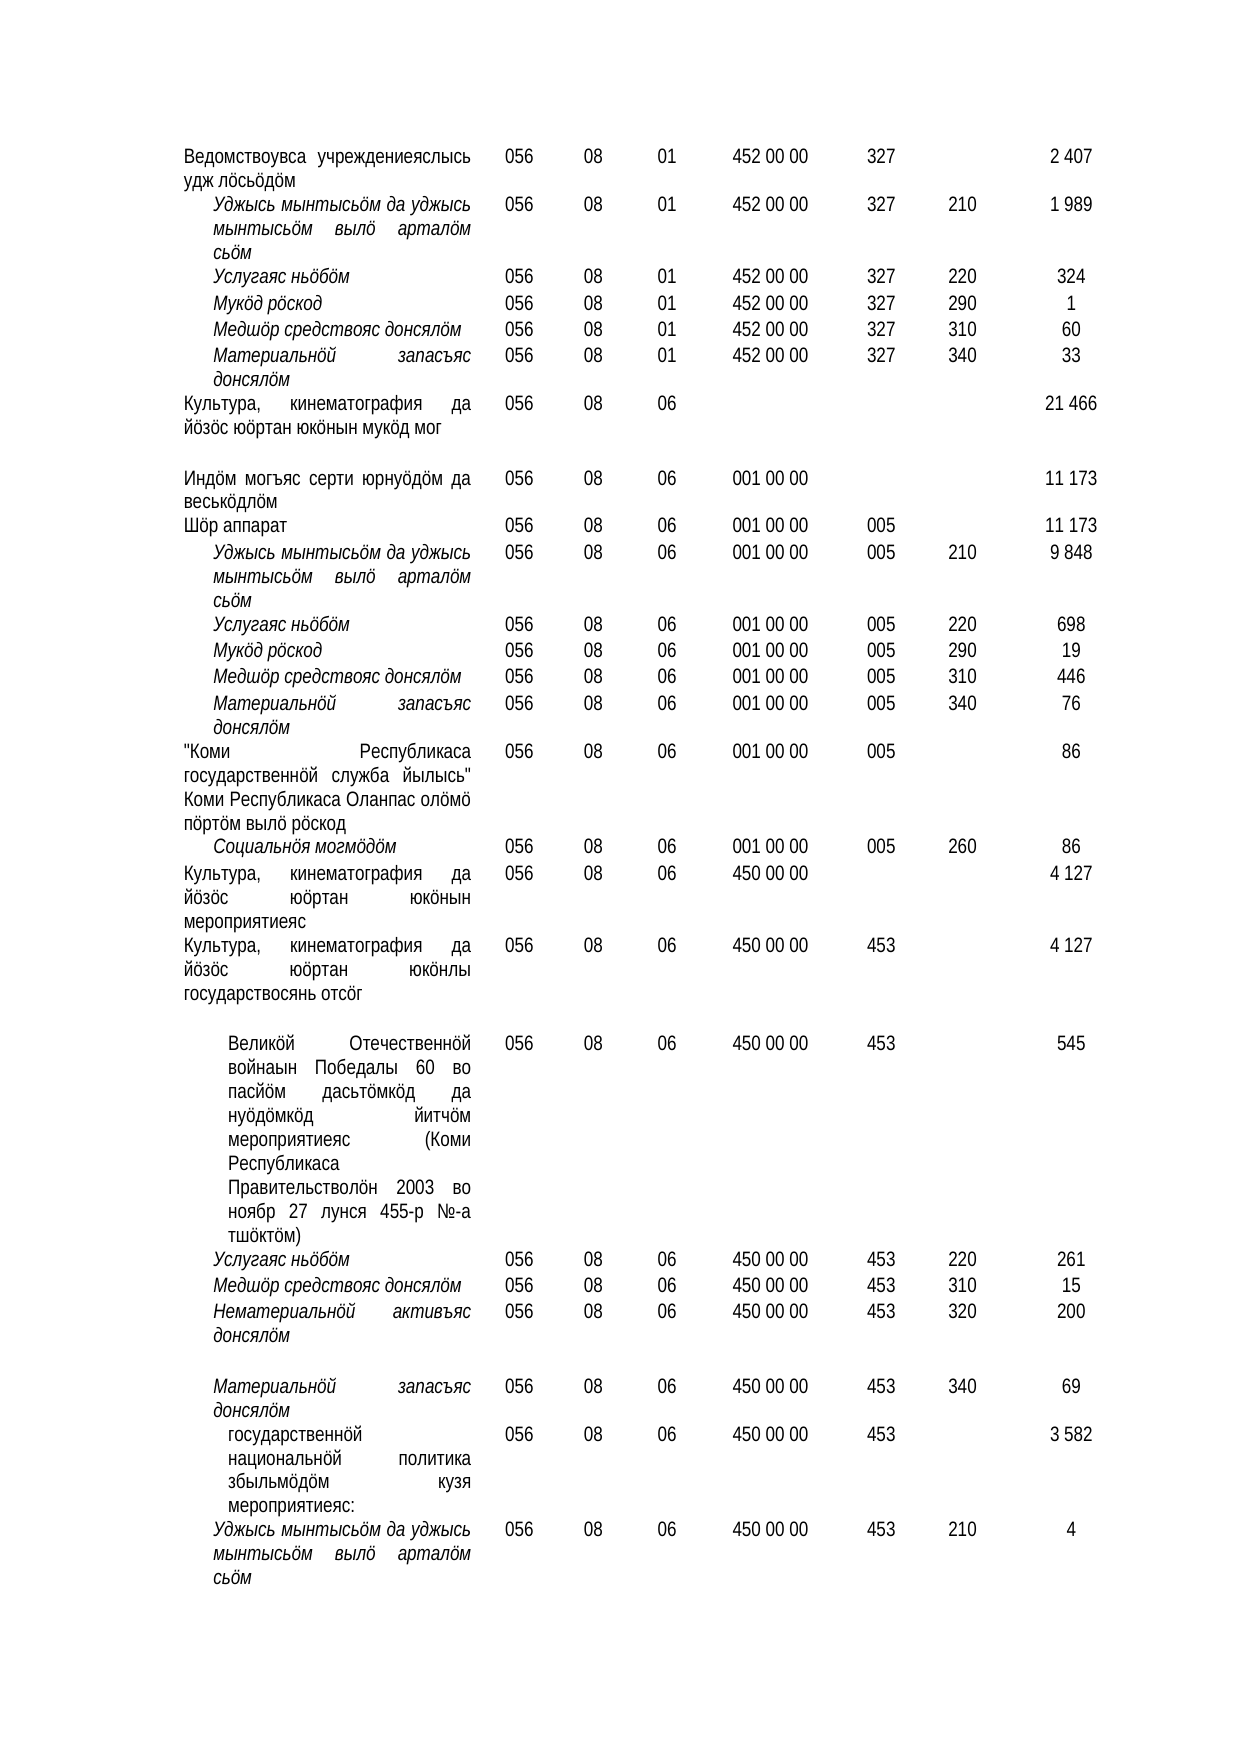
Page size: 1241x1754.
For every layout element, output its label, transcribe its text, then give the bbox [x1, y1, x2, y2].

table_cell [999, 118, 1143, 144]
table_cell 545 [999, 1031, 1143, 1247]
table_cell 08 [556, 264, 630, 291]
table_cell [1143, 118, 1217, 144]
table_cell [999, 439, 1143, 466]
table_cell Мукöд рöскод [172, 638, 482, 664]
table_cell 310 [925, 317, 999, 343]
table_cell [837, 1005, 925, 1031]
table_cell 08 [556, 739, 630, 834]
table_cell [925, 439, 999, 466]
table_cell [556, 439, 630, 466]
table_cell 1 989 [999, 193, 1143, 264]
table_cell 453 [837, 933, 925, 1004]
table_cell 452 00 00 [704, 193, 837, 264]
table_cell 005 [837, 664, 925, 691]
table_cell 08 [556, 514, 630, 540]
table_cell 001 00 00 [704, 514, 837, 540]
table_cell 08 [556, 861, 630, 933]
table_cell Услугаяс ньöбöм [172, 612, 482, 638]
table_cell 08 [556, 317, 630, 343]
table_cell 056 [482, 691, 556, 739]
table_cell 86 [999, 835, 1143, 861]
table_cell 005 [837, 691, 925, 739]
table_cell [556, 1347, 630, 1373]
table_cell 210 [925, 1517, 999, 1589]
table_cell [1143, 439, 1217, 466]
table_cell 06 [630, 835, 704, 861]
table_cell Медшöр средствояс донсялöм [172, 664, 482, 691]
table_cell государственнöй национальнöй политика збыльмöдöм кузя мероприятиеяс: [172, 1421, 482, 1517]
table_cell 452 00 00 [704, 145, 837, 192]
table_cell 450 00 00 [704, 1031, 837, 1247]
table_cell 08 [556, 664, 630, 691]
table_cell 08 [556, 1374, 630, 1421]
table_cell 453 [837, 1421, 925, 1517]
table_cell [704, 391, 837, 439]
table_cell 450 00 00 [704, 1517, 837, 1589]
table_cell 210 [925, 193, 999, 264]
table_cell 450 00 00 [704, 933, 837, 1004]
table_cell 056 [482, 739, 556, 834]
table_cell [837, 439, 925, 466]
table_cell 056 [482, 1299, 556, 1347]
table_cell 06 [630, 391, 704, 439]
table_cell 324 [999, 264, 1143, 291]
table_cell 320 [925, 1299, 999, 1347]
table_cell [1143, 317, 1217, 343]
table_cell [1143, 1347, 1217, 1373]
table_cell [925, 861, 999, 933]
table_cell 056 [482, 466, 556, 513]
table_cell 210 [925, 540, 999, 612]
table_cell 453 [837, 1031, 925, 1247]
table_cell 453 [837, 1273, 925, 1299]
table_cell [925, 466, 999, 513]
table_cell 056 [482, 1421, 556, 1517]
table_cell 056 [482, 1031, 556, 1247]
table_cell [925, 933, 999, 1004]
table_cell 76 [999, 691, 1143, 739]
table_cell [837, 118, 925, 144]
table_cell [1143, 466, 1217, 513]
table_cell 327 [837, 145, 925, 192]
table_cell 06 [630, 514, 704, 540]
table_cell [482, 439, 556, 466]
table_cell [1143, 264, 1217, 291]
table_cell Материальнöй запасъяс донсялöм [172, 1374, 482, 1421]
table_cell 08 [556, 691, 630, 739]
table_cell 310 [925, 1273, 999, 1299]
table_cell 327 [837, 264, 925, 291]
table_cell 08 [556, 193, 630, 264]
table_cell [1143, 739, 1217, 834]
table_cell 06 [630, 691, 704, 739]
table_cell 452 00 00 [704, 343, 837, 391]
table_cell [704, 118, 837, 144]
table_cell 2 407 [999, 145, 1143, 192]
table_cell 450 00 00 [704, 1273, 837, 1299]
table_cell [925, 1421, 999, 1517]
table_cell 056 [482, 145, 556, 192]
table_cell 06 [630, 1031, 704, 1247]
table_cell 450 00 00 [704, 1299, 837, 1347]
table_cell [1143, 1517, 1217, 1589]
table_cell 08 [556, 612, 630, 638]
table_cell [482, 1347, 556, 1373]
table_cell Индöм могъяс серти юрнуöдöм да веськöдлöм [172, 466, 482, 513]
table_cell 261 [999, 1247, 1143, 1273]
table_cell 06 [630, 1517, 704, 1589]
table_cell 220 [925, 1247, 999, 1273]
table_cell 056 [482, 317, 556, 343]
table_cell [1143, 638, 1217, 664]
table_cell 327 [837, 317, 925, 343]
table_cell [1143, 1005, 1217, 1031]
table_cell 056 [482, 664, 556, 691]
table_cell [630, 1347, 704, 1373]
table_cell 08 [556, 1273, 630, 1299]
table_cell 001 00 00 [704, 739, 837, 834]
table_cell 08 [556, 638, 630, 664]
table_cell 450 00 00 [704, 1421, 837, 1517]
table_cell 08 [556, 933, 630, 1004]
table_cell 06 [630, 1421, 704, 1517]
table_cell 06 [630, 612, 704, 638]
table_cell 01 [630, 317, 704, 343]
table_cell [172, 439, 482, 466]
table_cell 056 [482, 343, 556, 391]
table_cell 01 [630, 145, 704, 192]
table_cell Культура, кинематография да йöзöс юöртан юкöнлы государствосянь отсöг [172, 933, 482, 1004]
table_cell 86 [999, 739, 1143, 834]
table_cell 327 [837, 343, 925, 391]
table_cell 056 [482, 1517, 556, 1589]
table_cell 001 00 00 [704, 691, 837, 739]
table_cell Уджысь мынтысьöм да уджысь мынтысьöм вылö арталöм сьöм [172, 193, 482, 264]
table_cell 453 [837, 1247, 925, 1273]
table_cell 220 [925, 264, 999, 291]
table_cell [1143, 193, 1217, 264]
table_cell Культура, кинематография да йöзöс юöртан юкöнын мероприятиеяс [172, 861, 482, 933]
table_cell [925, 145, 999, 192]
table_cell [1143, 145, 1217, 192]
table_cell Услугаяс ньöбöм [172, 1247, 482, 1273]
table_cell Мукöд рöскод [172, 291, 482, 317]
table_cell Материальнöй запасъяс донсялöм [172, 691, 482, 739]
table_cell [837, 391, 925, 439]
table_cell 06 [630, 466, 704, 513]
table_cell 001 00 00 [704, 540, 837, 612]
table_cell 3 582 [999, 1421, 1143, 1517]
table_cell 056 [482, 264, 556, 291]
table_cell 327 [837, 291, 925, 317]
table_cell 220 [925, 612, 999, 638]
table_cell [172, 1347, 482, 1373]
table_cell [556, 1005, 630, 1031]
table_cell 056 [482, 1374, 556, 1421]
table_cell 200 [999, 1299, 1143, 1347]
table_cell [1143, 691, 1217, 739]
table_cell 056 [482, 193, 556, 264]
table_cell 06 [630, 1247, 704, 1273]
table_cell 06 [630, 861, 704, 933]
table_cell 01 [630, 343, 704, 391]
table_cell Социальнöя могмöдöм [172, 835, 482, 861]
table_cell [1143, 1273, 1217, 1299]
table_cell Культура, кинематография да йöзöс юöртан юкöнын мукöд мог [172, 391, 482, 439]
table_cell 06 [630, 739, 704, 834]
table_cell [704, 439, 837, 466]
table_cell [1143, 933, 1217, 1004]
table_cell 453 [837, 1299, 925, 1347]
table_cell [1143, 835, 1217, 861]
table_cell [630, 118, 704, 144]
table_cell Медшöр средствояс донсялöм [172, 317, 482, 343]
table_cell 001 00 00 [704, 638, 837, 664]
table_cell 005 [837, 638, 925, 664]
table_cell 340 [925, 343, 999, 391]
table_cell 15 [999, 1273, 1143, 1299]
table_cell Уджысь мынтысьöм да уджысь мынтысьöм вылö арталöм сьöм [172, 540, 482, 612]
table_cell 9 848 [999, 540, 1143, 612]
table_cell 08 [556, 291, 630, 317]
table_cell [704, 1005, 837, 1031]
table_cell 08 [556, 835, 630, 861]
table_cell 06 [630, 933, 704, 1004]
table_cell 453 [837, 1517, 925, 1589]
table_cell Великöй Отечественнöй войнаын Победалы 60 во пасйöм дасьтöмкöд да нуöдöмкöд йитчöм мероприятиеяс (Коми Республикаса Правительстволöн 2003 во ноябр 27 лунся 455-р №-а тшöктöм) [172, 1031, 482, 1247]
table_cell [630, 1005, 704, 1031]
table_cell [1143, 1299, 1217, 1347]
table_cell [1143, 343, 1217, 391]
table_cell 08 [556, 145, 630, 192]
table_cell [1143, 514, 1217, 540]
table_cell [630, 439, 704, 466]
table_cell 005 [837, 540, 925, 612]
table_cell 450 00 00 [704, 1247, 837, 1273]
table_cell 69 [999, 1374, 1143, 1421]
table_cell 452 00 00 [704, 264, 837, 291]
table_cell 01 [630, 193, 704, 264]
table_cell Медшöр средствояс донсялöм [172, 1273, 482, 1299]
table_cell Уджысь мынтысьöм да уджысь мынтысьöм вылö арталöм сьöм [172, 1517, 482, 1589]
table_cell 698 [999, 612, 1143, 638]
table_cell 450 00 00 [704, 861, 837, 933]
table_cell [925, 514, 999, 540]
table_cell [1143, 1247, 1217, 1273]
table_cell 056 [482, 638, 556, 664]
table_cell 08 [556, 1299, 630, 1347]
table_cell Шöр аппарат [172, 514, 482, 540]
table_cell 005 [837, 612, 925, 638]
table_cell 005 [837, 835, 925, 861]
table_cell [172, 118, 482, 144]
table_cell [1143, 1031, 1217, 1247]
table_cell [172, 1005, 482, 1031]
table_cell [837, 1347, 925, 1373]
table_cell [1143, 291, 1217, 317]
table_cell 001 00 00 [704, 835, 837, 861]
table_cell Материальнöй запасъяс донсялöм [172, 343, 482, 391]
table_cell [999, 1005, 1143, 1031]
table_cell 005 [837, 514, 925, 540]
table_cell 056 [482, 540, 556, 612]
table_cell [925, 118, 999, 144]
table_cell 01 [630, 264, 704, 291]
table_cell 06 [630, 664, 704, 691]
table_cell 08 [556, 466, 630, 513]
table_cell [999, 1347, 1143, 1373]
table_cell 33 [999, 343, 1143, 391]
table_cell 11 173 [999, 466, 1143, 513]
table_cell 290 [925, 291, 999, 317]
table_cell 08 [556, 391, 630, 439]
table_cell 005 [837, 739, 925, 834]
table_cell 452 00 00 [704, 317, 837, 343]
table_cell 01 [630, 291, 704, 317]
table_cell 001 00 00 [704, 612, 837, 638]
table_cell 4 127 [999, 933, 1143, 1004]
table_cell 450 00 00 [704, 1374, 837, 1421]
table_cell 06 [630, 1299, 704, 1347]
table_cell 056 [482, 612, 556, 638]
table_cell 056 [482, 835, 556, 861]
table_cell 08 [556, 1031, 630, 1247]
table_cell [482, 118, 556, 144]
table_cell [1143, 612, 1217, 638]
table_cell Ведомствоувса учреждениеяслысь удж лöсьöдöм [172, 145, 482, 192]
table_cell [925, 739, 999, 834]
table_cell 06 [630, 1273, 704, 1299]
table_cell [1143, 391, 1217, 439]
table_cell 056 [482, 391, 556, 439]
table_cell [556, 118, 630, 144]
table_cell 001 00 00 [704, 466, 837, 513]
table_cell 056 [482, 291, 556, 317]
table_cell 08 [556, 540, 630, 612]
table_cell 452 00 00 [704, 291, 837, 317]
table_cell [482, 1005, 556, 1031]
table_cell [704, 1347, 837, 1373]
table_cell 327 [837, 193, 925, 264]
table_cell [1143, 540, 1217, 612]
table_cell 08 [556, 343, 630, 391]
table_cell 056 [482, 1247, 556, 1273]
table_cell 056 [482, 514, 556, 540]
table_cell 08 [556, 1517, 630, 1589]
table_cell [1143, 664, 1217, 691]
table_cell 19 [999, 638, 1143, 664]
table_cell 056 [482, 1273, 556, 1299]
table_cell 06 [630, 1374, 704, 1421]
table_cell [837, 861, 925, 933]
table_cell [925, 1005, 999, 1031]
table_cell [1143, 1421, 1217, 1517]
table_cell 08 [556, 1247, 630, 1273]
table_cell Нематериальнöй активъяс донсялöм [172, 1299, 482, 1347]
table_cell 056 [482, 933, 556, 1004]
table_cell 340 [925, 1374, 999, 1421]
table_cell [925, 391, 999, 439]
table_cell 1 [999, 291, 1143, 317]
table_cell [837, 466, 925, 513]
table_cell 08 [556, 1421, 630, 1517]
table_cell 21 466 [999, 391, 1143, 439]
table_cell 4 [999, 1517, 1143, 1589]
table_cell 11 173 [999, 514, 1143, 540]
table_cell 06 [630, 540, 704, 612]
table_cell 4 127 [999, 861, 1143, 933]
table_cell [925, 1347, 999, 1373]
table_cell 60 [999, 317, 1143, 343]
table_cell Услугаяс ньöбöм [172, 264, 482, 291]
table_cell 260 [925, 835, 999, 861]
table_cell 340 [925, 691, 999, 739]
table_cell 446 [999, 664, 1143, 691]
table_cell [1143, 1374, 1217, 1421]
table_cell 310 [925, 664, 999, 691]
table_cell [925, 1031, 999, 1247]
table_cell 453 [837, 1374, 925, 1421]
table_cell 290 [925, 638, 999, 664]
table_cell [1143, 861, 1217, 933]
table_cell "Коми Республикаса государственнöй служба йылысь" Коми Республикаса Оланпас олöмö пöртöм вылö рöскод [172, 739, 482, 834]
table_cell 001 00 00 [704, 664, 837, 691]
table_cell 056 [482, 861, 556, 933]
table_cell 06 [630, 638, 704, 664]
